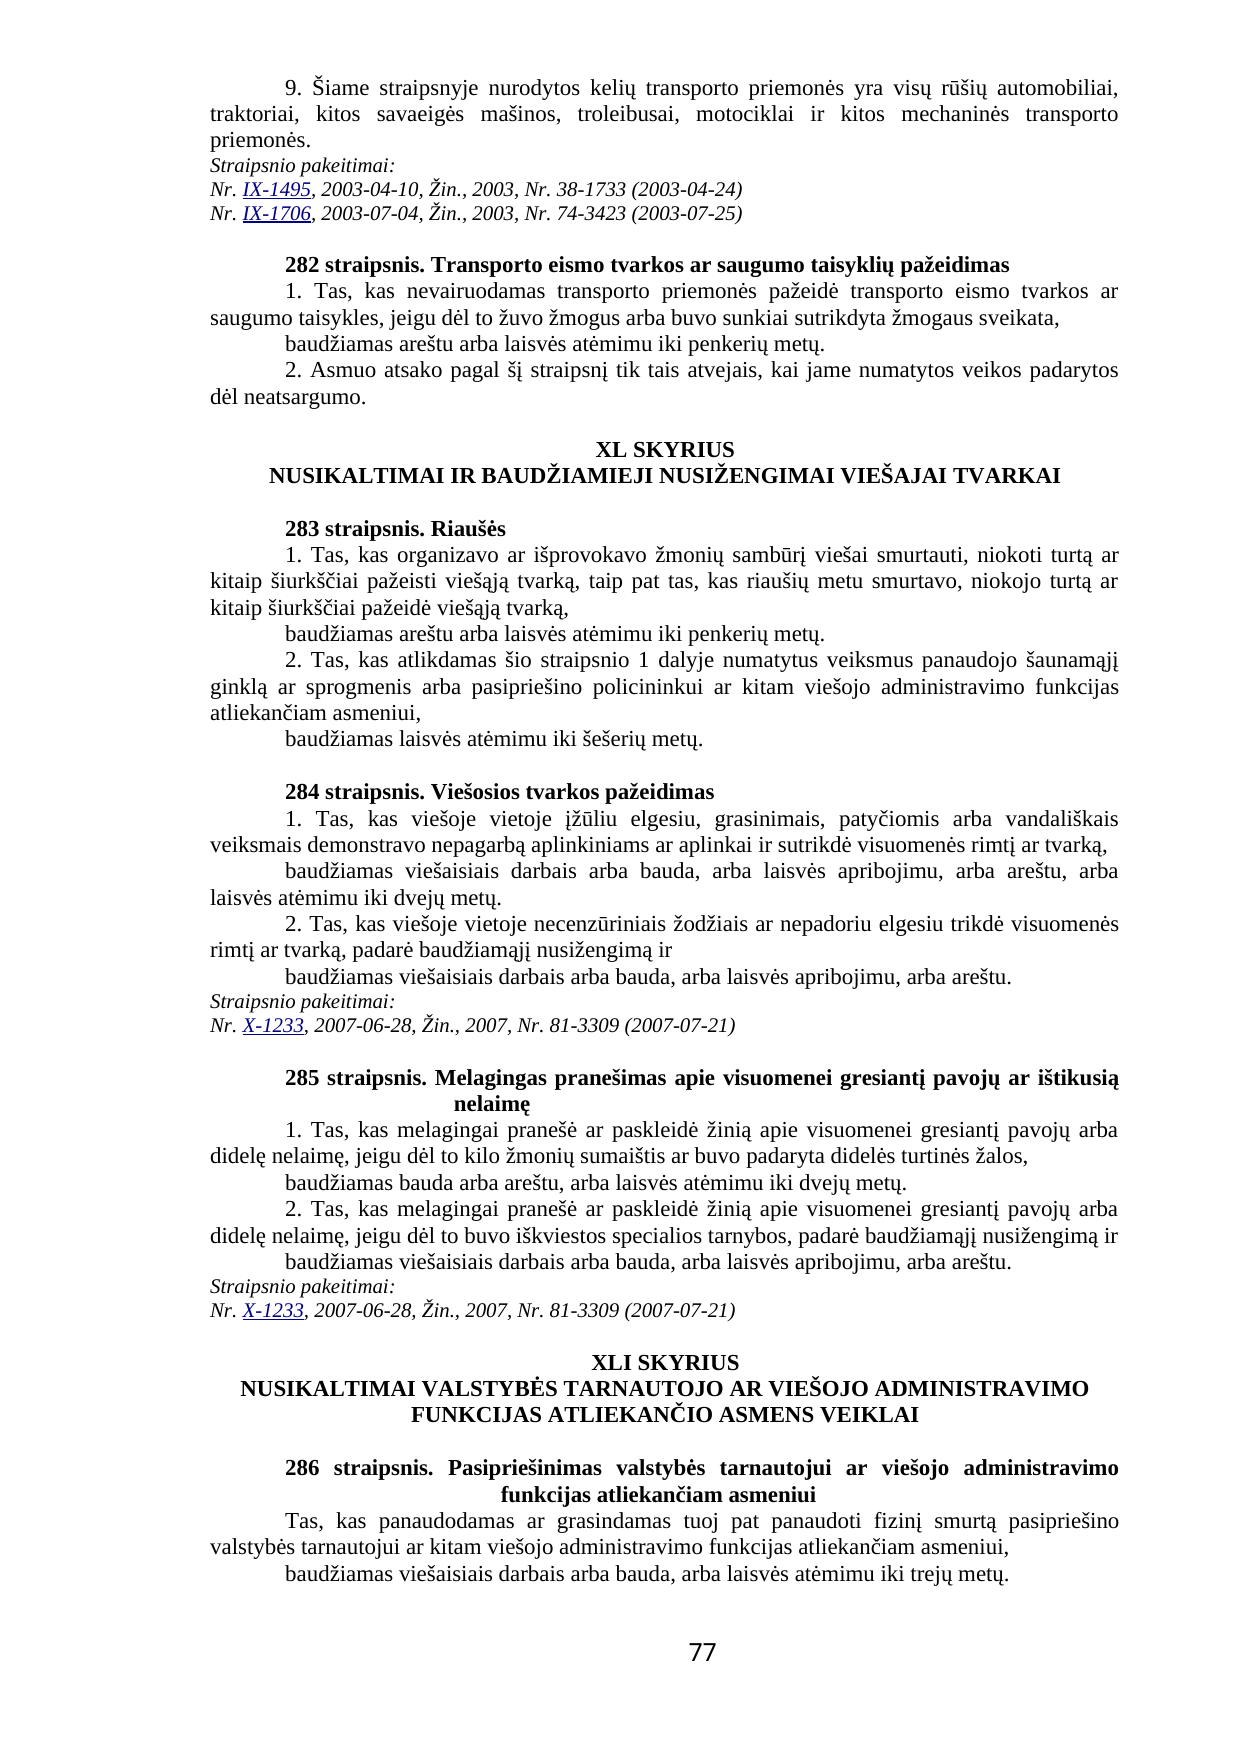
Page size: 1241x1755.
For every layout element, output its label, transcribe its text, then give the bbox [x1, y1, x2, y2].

text 2. Asmuo atsako pagal šį straipsnį tik tais atvejais, kai jame numatytos veikos padarytos dėl neatsargumo. [210, 357, 1120, 409]
text 286 straipsnis. Pasipriešinimas valstybės tarnautojui ar viešojo administravimo funkcijas atliekančiam asmeniui [285, 1454, 1120, 1507]
text baudžiamas viešaisiais darbais arba bauda, arba laisvės apribojimu, arba areštu. [210, 963, 1120, 989]
text baudžiamas areštu arba laisvės atėmimu iki penkerių metų. [210, 620, 1120, 646]
text Nr. X-1233, 2007-06-28, Žin., 2007, Nr. 81-3309 (2007-07-21) [210, 1013, 1120, 1037]
text XLI SKYRIUS [210, 1349, 1120, 1375]
text baudžiamas viešaisiais darbais arba bauda, arba laisvės apribojimu, arba areštu, arba laisvės atėmimu iki dvejų metų. [210, 857, 1120, 910]
text Nr. IX-1495, 2003-04-10, Žin., 2003, Nr. 38-1733 (2003-04-24) [210, 177, 1120, 201]
text 1. Tas, kas viešoje vietoje įžūliu elgesiu, grasinimais, patyčiomis arba vandališkais veiksmais demonstravo nepagarbą aplinkiniams ar aplinkai ir sutrikdė visuomenės rimtį ar tvarką, [210, 804, 1120, 857]
text Nr. X-1233, 2007-06-28, Žin., 2007, Nr. 81-3309 (2007-07-21) [210, 1298, 1120, 1322]
text Straipsnio pakeitimai: [210, 153, 1120, 177]
text 284 straipsnis. Viešosios tvarkos pažeidimas [210, 778, 1120, 804]
text 283 straipsnis. Riaušės [210, 515, 1120, 541]
text 2. Tas, kas melagingai pranešė ar paskleidė žinią apie visuomenei gresiantį pavojų arba didelę nelaimę, jeigu dėl to buvo iškviestos specialios tarnybos, padarė baudžiamąjį nusižengimą ir [210, 1195, 1120, 1248]
text 1. Tas, kas melagingai pranešė ar paskleidė žinią apie visuomenei gresiantį pavojų arba didelę nelaimę, jeigu dėl to kilo žmonių sumaištis ar buvo padaryta didelės turtinės žalos, [210, 1116, 1120, 1169]
text 1. Tas, kas nevairuodamas transporto priemonės pažeidė transporto eismo tvarkos ar saugumo taisykles, jeigu dėl to žuvo žmogus arba buvo sunkiai sutrikdyta žmogaus sveikata, [210, 277, 1120, 330]
text 285 straipsnis. Melagingas pranešimas apie visuomenei gresiantį pavojų ar ištikusią nelaimę [285, 1063, 1120, 1116]
text baudžiamas areštu arba laisvės atėmimu iki penkerių metų. [210, 330, 1120, 357]
text baudžiamas viešaisiais darbais arba bauda, arba laisvės apribojimu, arba areštu. [210, 1248, 1120, 1274]
text 1. Tas, kas organizavo ar išprovokavo žmonių sambūrį viešai smurtauti, niokoti turtą ar kitaip šiurkščiai pažeisti viešąją tvarką, taip pat tas, kas riaušių metu smurtavo, niokojo turtą ar kitaip šiurkščiai pažeidė viešąją tvarką, [210, 541, 1120, 620]
text Straipsnio pakeitimai: [210, 1274, 1120, 1298]
text Nr. IX-1706, 2003-07-04, Žin., 2003, Nr. 74-3423 (2003-07-25) [210, 201, 1120, 225]
text Tas, kas panaudodamas ar grasindamas tuoj pat panaudoti fizinį smurtą pasipriešino valstybės tarnautojui ar kitam viešojo administravimo funkcijas atliekančiam asmeniui, [210, 1507, 1120, 1560]
text Straipsnio pakeitimai: [210, 989, 1120, 1013]
text baudžiamas viešaisiais darbais arba bauda, arba laisvės atėmimu iki trejų metų. [210, 1560, 1120, 1586]
text XL SKYRIUS [210, 436, 1120, 462]
text 2. Tas, kas viešoje vietoje necenzūriniais žodžiais ar nepadoriu elgesiu trikdė visuomenės rimtį ar tvarką, padarė baudžiamąjį nusižengimą ir [210, 910, 1120, 963]
text baudžiamas bauda arba areštu, arba laisvės atėmimu iki dvejų metų. [210, 1169, 1120, 1195]
text 282 straipsnis. Transporto eismo tvarkos ar saugumo taisyklių pažeidimas [210, 251, 1120, 277]
text 9. Šiame straipsnyje nurodytos kelių transporto priemonės yra visų rūšių automobiliai, traktoriai, kitos savaeigės mašinos, troleibusai, motociklai ir kitos mechaninės transporto priemonės. [210, 73, 1120, 153]
text 2. Tas, kas atlikdamas šio straipsnio 1 dalyje numatytus veiksmus panaudojo šaunamąjį ginklą ar sprogmenis arba pasipriešino policininkui ar kitam viešojo administravimo funkcijas atliekančiam asmeniui, [210, 646, 1120, 726]
text NUSIKALTIMAI VALSTYBĖS TARNAUTOJO AR VIEŠOJO ADMINISTRAVIMO FUNKCIJAS ATLIEKANČIO ASMENS VEIKLAI [210, 1375, 1120, 1428]
text baudžiamas laisvės atėmimu iki šešerių metų. [210, 726, 1120, 752]
text NUSIKALTIMAI IR BAUDŽIAMIEJI NUSIŽENGIMAI VIEŠAJAI TVARKAI [210, 462, 1120, 488]
